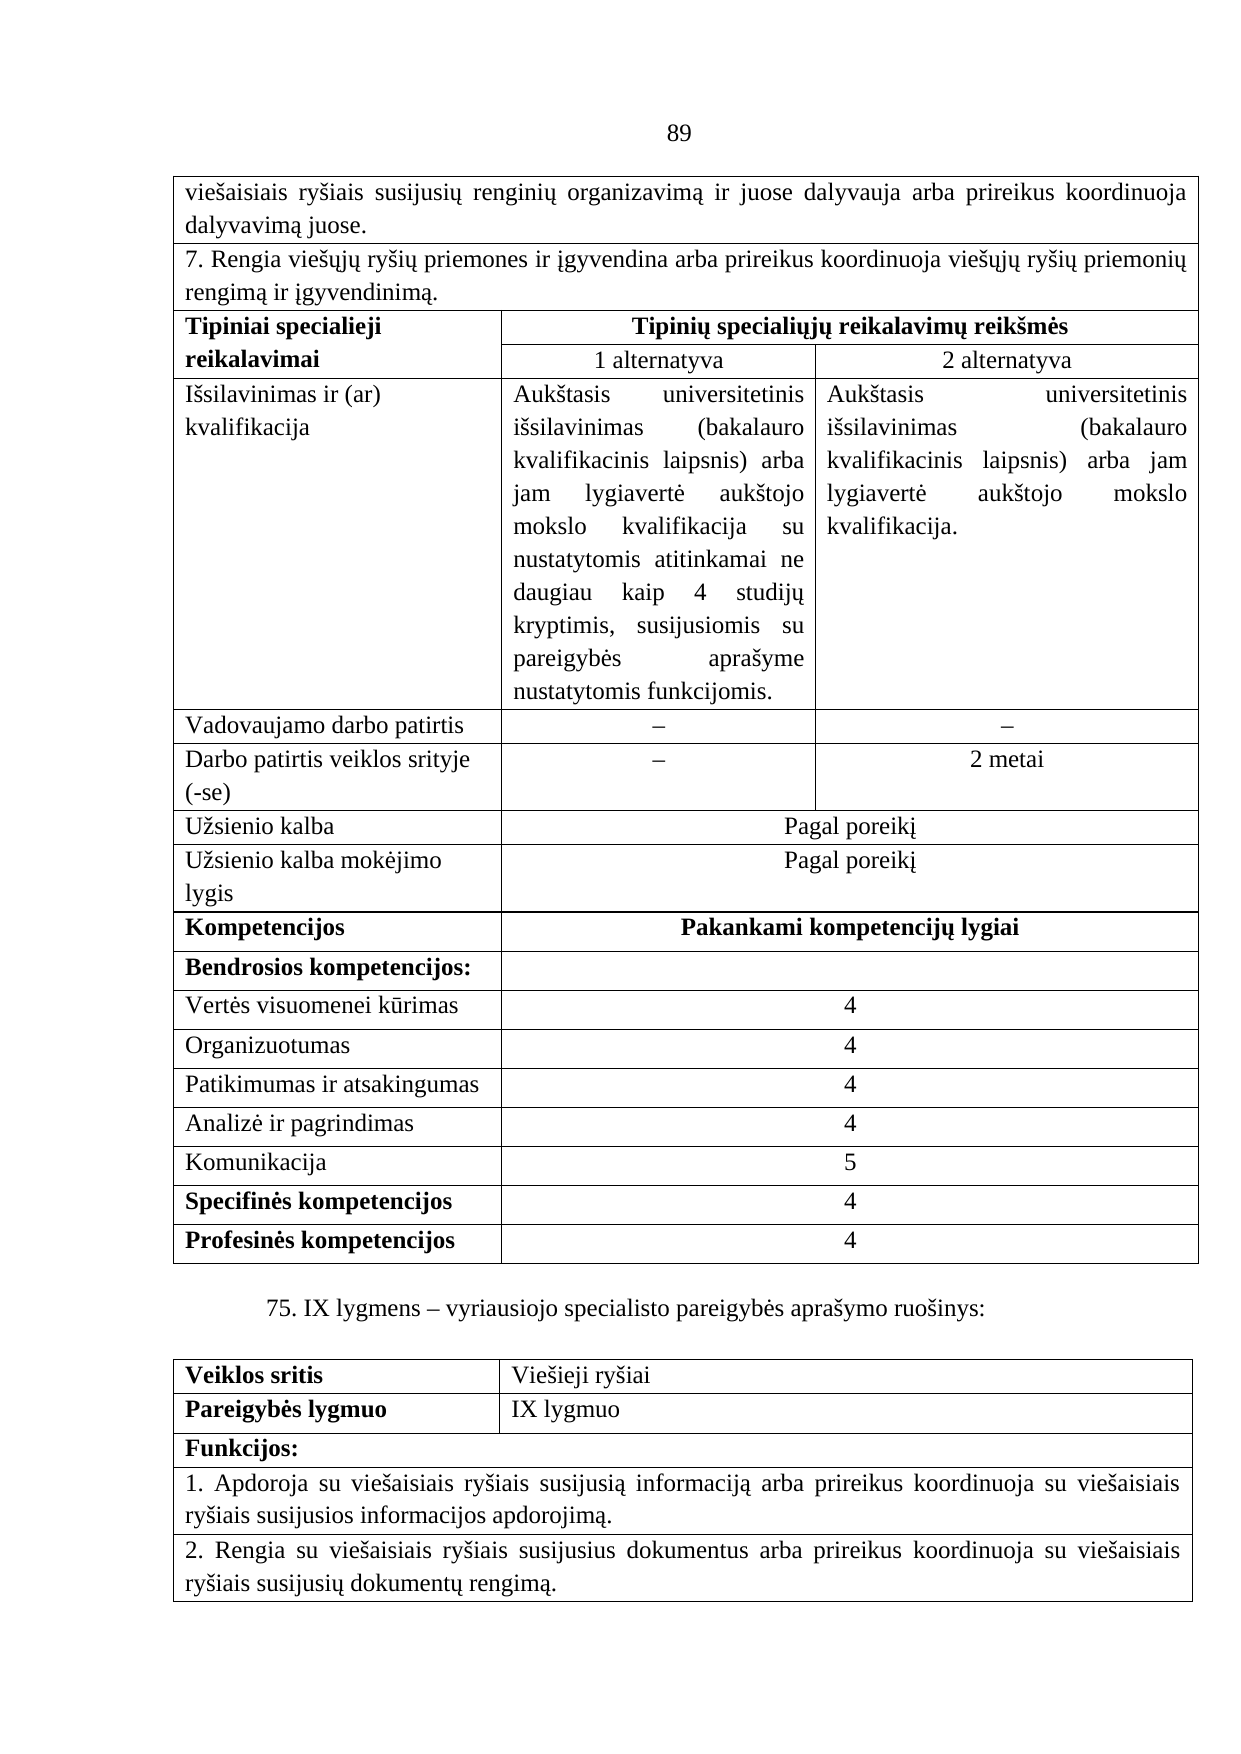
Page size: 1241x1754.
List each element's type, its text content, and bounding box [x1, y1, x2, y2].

table_cell Profesinės kompetencijos [174, 1225, 501, 1263]
table_cell Vertės visuomenei kūrimas [174, 991, 501, 1029]
table_cell Tipinių specialiųjų reikalavimų reikšmės [502, 311, 1198, 344]
table_cell Specifinės kompetencijos [174, 1186, 501, 1224]
table_cell Patikimumas ir atsakingumas [174, 1069, 501, 1107]
table_cell Užsienio kalba [174, 811, 501, 844]
table_cell Aukštasis universitetinis išsilavinimas (bakalauro kvalifikacinis laipsnis) arba jam lygiavertė aukštojo mokslo kvalifikacija su nustatytomis atitinkamai ne daugiau kaip 4 studijų kryptimis, susijusiomis su pareigybės aprašyme nustatytomis funkcijomis. [502, 379, 815, 709]
table_cell Darbo patirtis veiklos srityje (-se) [174, 744, 501, 810]
table_cell 2 alternatyva [816, 345, 1198, 378]
table_cell viešaisiais ryšiais susijusių renginių organizavimą ir juose dalyvauja arba prireikus koordinuoja dalyvavimą juose. [174, 177, 1198, 243]
table_cell Komunikacija [174, 1147, 501, 1185]
table_cell Užsienio kalba mokėjimo lygis [174, 845, 501, 911]
table_cell Tipiniai specialieji reikalavimai [174, 311, 501, 378]
table_cell – [502, 744, 815, 810]
table_cell Kompetencijos [174, 913, 501, 951]
table_cell 4 [502, 1069, 1198, 1107]
table_cell 4 [502, 1186, 1198, 1224]
table_cell – [502, 710, 815, 743]
table_cell Išsilavinimas ir (ar) kvalifikacija [174, 379, 501, 709]
table_cell 4 [502, 991, 1198, 1029]
table_cell Funkcijos: [174, 1434, 1192, 1467]
text 75. IX lygmens – vyriausiojo specialisto pareigybės aprašymo ruošinys: [177, 1293, 1181, 1322]
table_cell IX lygmuo [500, 1394, 1192, 1432]
table_cell 1 alternatyva [502, 345, 815, 378]
table_cell Analizė ir pagrindimas [174, 1108, 501, 1146]
table_cell – [816, 710, 1198, 743]
table_cell [502, 952, 1198, 989]
table_cell 4 [502, 1108, 1198, 1146]
table_cell Bendrosios kompetencijos: [174, 952, 501, 989]
table_cell 7. Rengia viešųjų ryšių priemones ir įgyvendina arba prireikus koordinuoja viešųjų ryšių priemonių rengimą ir įgyvendinimą. [174, 244, 1198, 310]
table_cell 2. Rengia su viešaisiais ryšiais susijusius dokumentus arba prireikus koordinuoja su viešaisiais ryšiais susijusių dokumentų rengimą. [174, 1535, 1192, 1601]
table_cell Pagal poreikį [502, 811, 1198, 844]
table_cell 1. Apdoroja su viešaisiais ryšiais susijusią informaciją arba prireikus koordinuoja su viešaisiais ryšiais susijusios informacijos apdorojimą. [174, 1468, 1192, 1534]
table_cell Pakankami kompetencijų lygiai [502, 913, 1198, 951]
table_cell 4 [502, 1030, 1198, 1068]
table_header Viešieji ryšiai [500, 1360, 1192, 1393]
table_cell Organizuotumas [174, 1030, 501, 1068]
table_header Veiklos sritis [174, 1360, 499, 1393]
table_cell 5 [502, 1147, 1198, 1185]
table_cell Aukštasis universitetinis išsilavinimas (bakalauro kvalifikacinis laipsnis) arba jam lygiavertė aukštojo mokslo kvalifikacija. [816, 379, 1198, 709]
table_cell Pagal poreikį [502, 845, 1198, 911]
table_cell Pareigybės lygmuo [174, 1394, 499, 1432]
table_cell 2 metai [816, 744, 1198, 810]
table_cell 4 [502, 1225, 1198, 1263]
table_cell Vadovaujamo darbo patirtis [174, 710, 501, 743]
